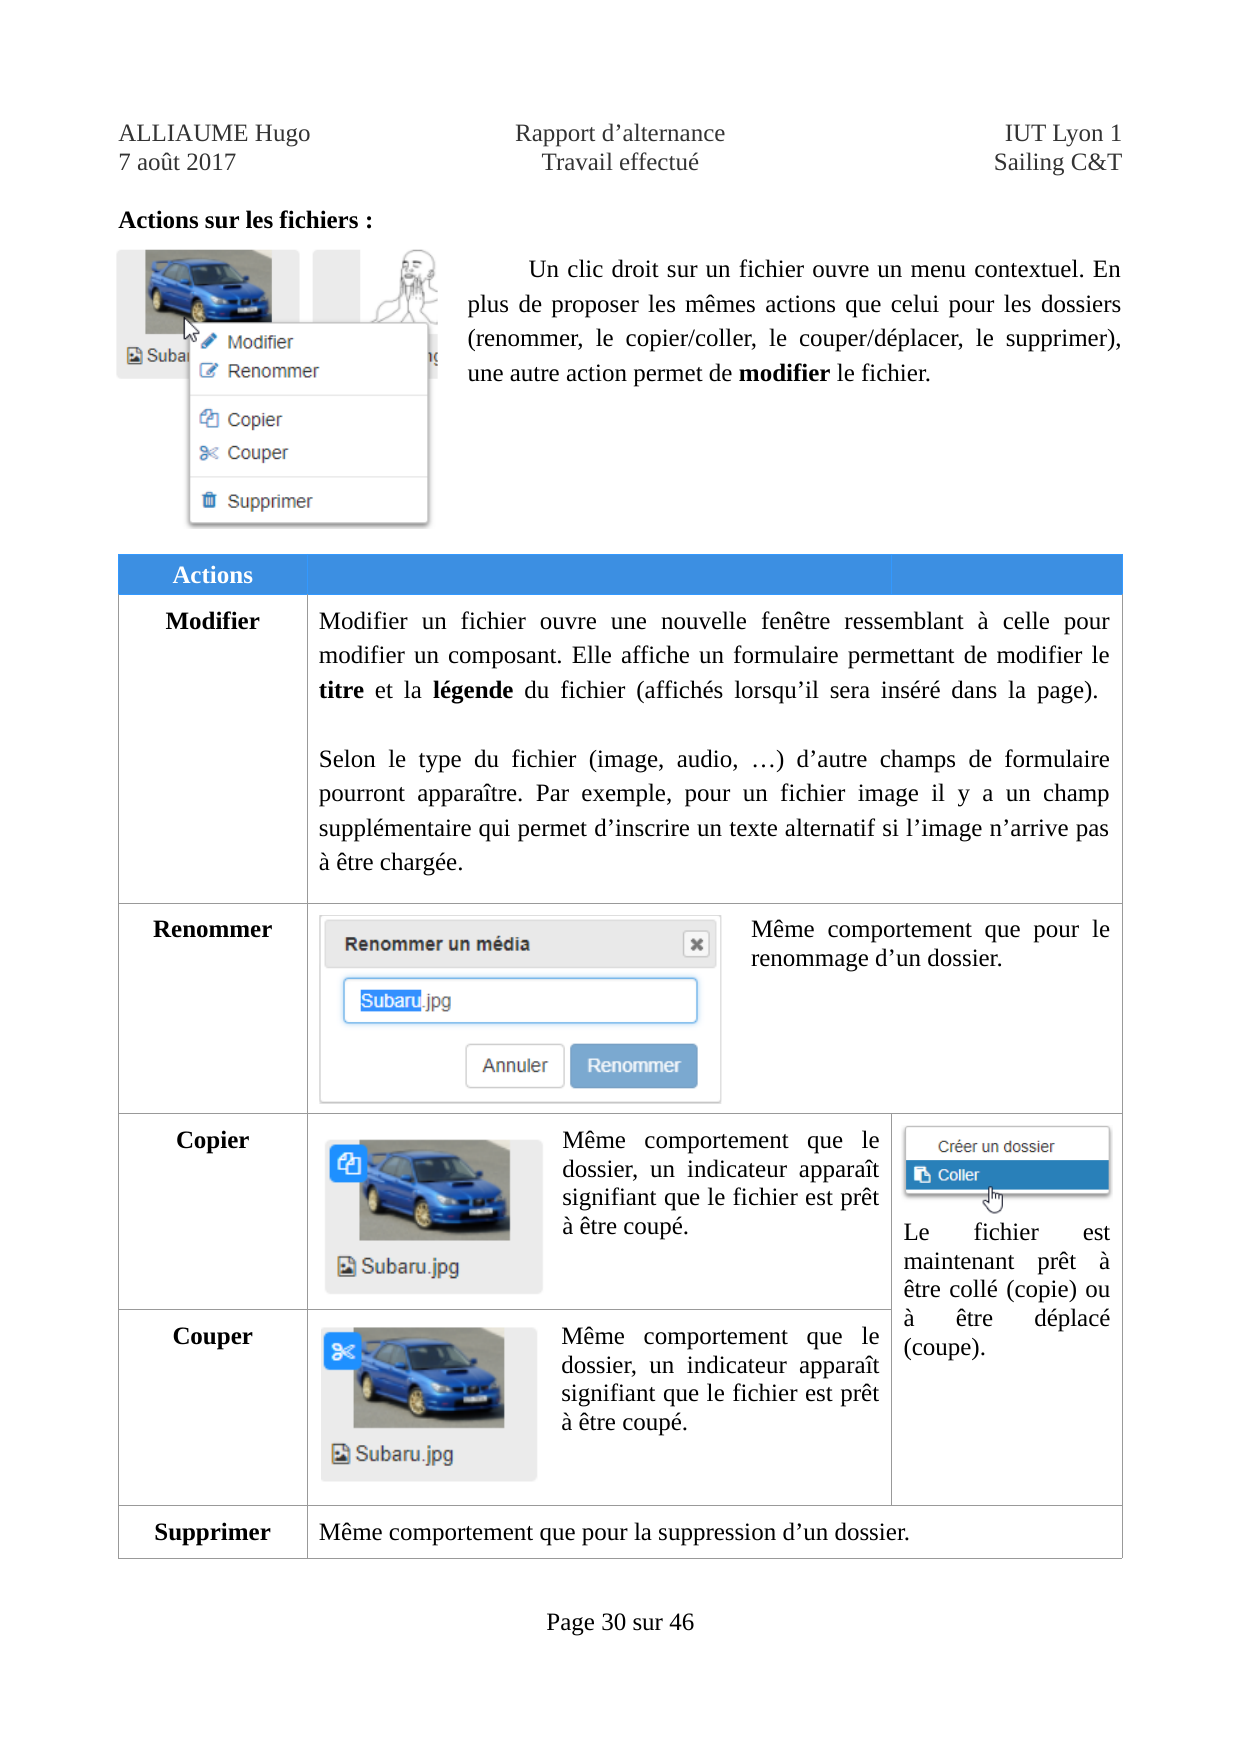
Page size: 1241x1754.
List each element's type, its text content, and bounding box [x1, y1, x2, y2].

table_cell Renommer [119, 904, 307, 1113]
picture [321, 1323, 550, 1488]
table_cell Supprimer [119, 1506, 307, 1558]
table_header [892, 555, 1122, 594]
table_cell Même comportement que le dossier, un indicateur apparaît signifiant que le fichier est prêt à être coupé. [308, 1310, 891, 1505]
table_cell Même comportement que le dossier, un indicateur apparaît signifiant que le fichier est prêt à être coupé. [308, 1114, 891, 1309]
table_header Actions [119, 555, 307, 594]
picture [319, 915, 722, 1104]
table_cell Copier [119, 1114, 307, 1309]
table_cell Même comportement que pour le renommage d’un dossier. [308, 904, 1122, 1113]
table_header [308, 555, 891, 594]
table_cell Modifier un fichier ouvre une nouvelle fenêtre ressemblant à celle pour modifier un composant. Elle affiche un formulaire permettant de modifier le titre et la légende du fichier (affichés lorsqu’il sera inséré dans la page). Selon le type du fichier (image, audio, …) d’autre champs de formulaire pourront apparaître. Par exemple, pour un fichier image il y a un champ supplémentaire qui permet d’inscrire un texte alternatif si l’image n’arrive pas à être chargée. [308, 595, 1122, 902]
picture [110, 246, 438, 529]
table_cell Couper [119, 1310, 307, 1505]
text Un clic droit sur un fichier ouvre un menu contextuel. En plus de proposer les mêmes actions que celui pour les dossiers (renommer, le copier/coller, le couper/déplacer, le supprimer), une autre action permet de modifier le fichier. [438, 254, 1122, 386]
table_cell Modifier [119, 595, 307, 902]
table_cell Même comportement que pour la suppression d’un dossier. [308, 1506, 1122, 1558]
text Actions sur les fichiers : [118, 205, 1122, 234]
picture [319, 1126, 551, 1299]
table_cell Le fichier est maintenant prêt à être collé (copie) ou à être déplacé (coupe). [892, 1114, 1122, 1505]
picture [900, 1125, 1113, 1218]
